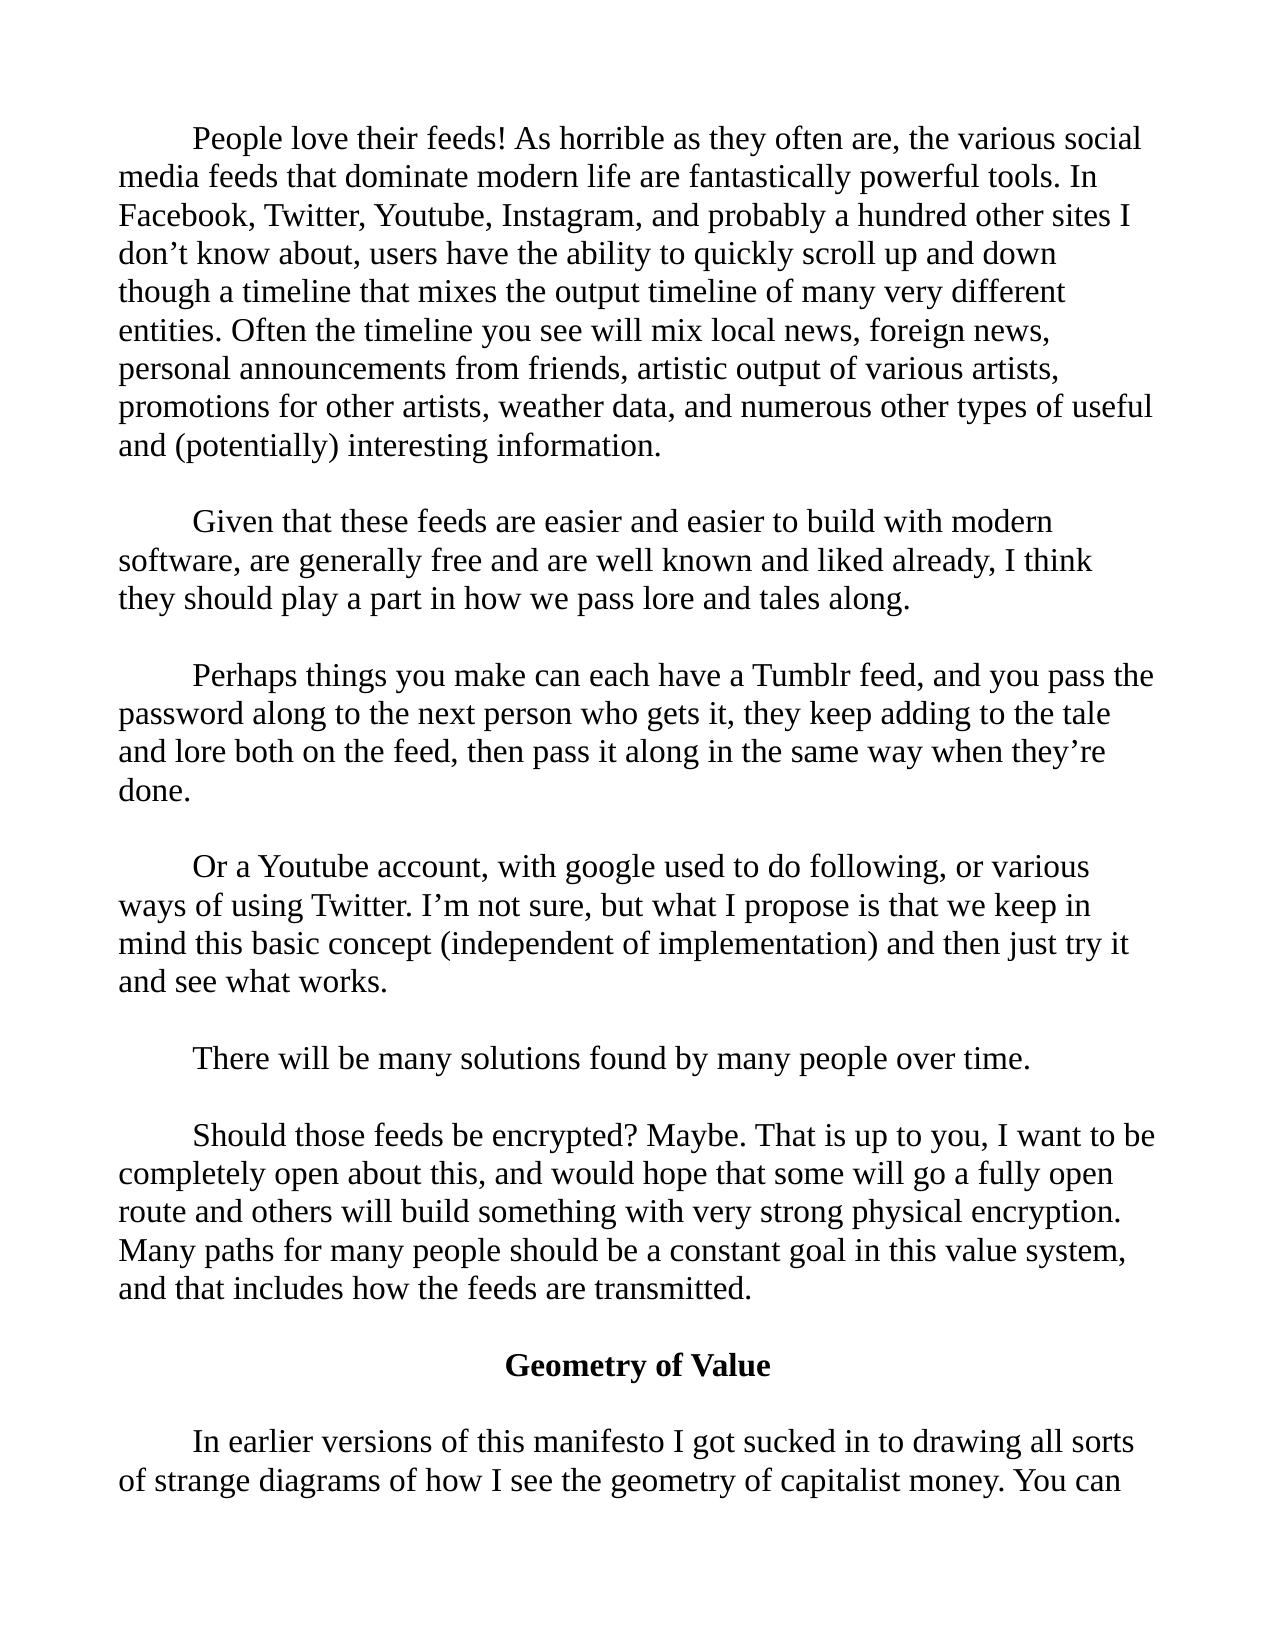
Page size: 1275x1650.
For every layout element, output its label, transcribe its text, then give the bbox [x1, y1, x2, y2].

text Given that these feeds are easier and easier to build with modern software, are generally free and are well known and liked already, I think they should play a part in how we pass lore and tales along. [118, 501, 1157, 616]
text People love their feeds! As horrible as they often are, the various social media feeds that dominate modern life are fantastically powerful tools. In Facebook, Twitter, Youtube, Instagram, and probably a hundred other sites I don’t know about, users have the ability to quickly scroll up and down though a timeline that mixes the output timeline of many very different entities. Often the timeline you see will mix local news, foreign news, personal announcements from friends, artistic output of various artists, promotions for other artists, weather data, and numerous other types of useful and (potentially) interesting information. [118, 118, 1157, 463]
text Or a Youtube account, with google used to do following, or various ways of using Twitter. I’m not sure, but what I propose is that we keep in mind this basic concept (independent of implementation) and then just try it and see what works. [118, 846, 1157, 1000]
text In earlier versions of this manifesto I got sucked in to drawing all sorts of strange diagrams of how I see the geometry of capitalist money. You can [118, 1421, 1157, 1498]
text There will be many solutions found by many people over time. [118, 1038, 1157, 1076]
text Should those feeds be encrypted? Maybe. That is up to you, I want to be completely open about this, and would hope that some will go a fully open route and others will build something with very strong physical encryption. Many paths for many people should be a constant goal in this value system, and that includes how the feeds are transmitted. [118, 1115, 1157, 1306]
text Perhaps things you make can each have a Tumblr feed, and you pass the password along to the next person who gets it, they keep adding to the tale and lore both on the feed, then pass it along in the same way when they’re done. [118, 655, 1157, 808]
text Geometry of Value [118, 1345, 1157, 1383]
